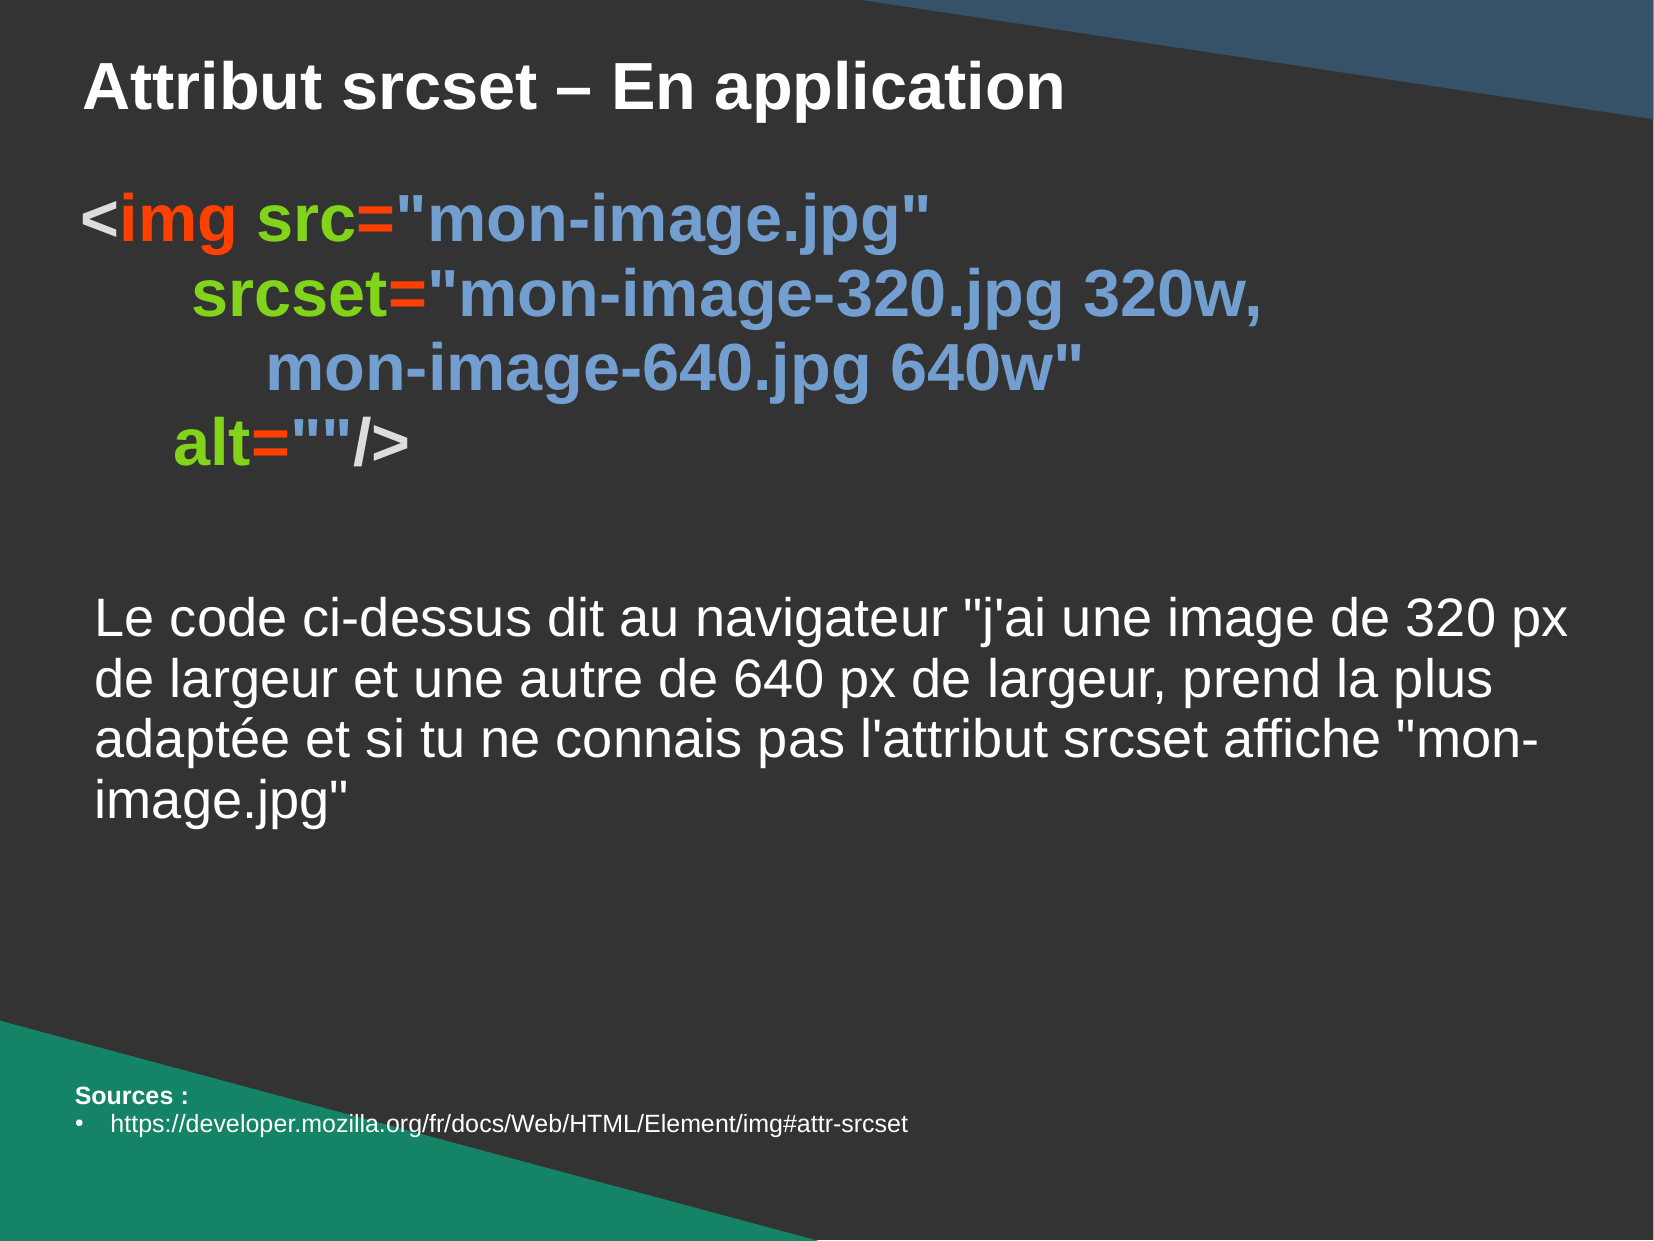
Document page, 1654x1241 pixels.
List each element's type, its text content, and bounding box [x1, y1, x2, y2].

text_box [0, 1020, 199, 1241]
list <img src="mon-image.jpg" srcset="mon-image-320.jpg 320w, mon-image-640.jpg 640w" alt=""/> [80, 180, 1605, 591]
title Le code ci-dessus dit au navigateur "j'ai une image de 320 px de largeur et une autre de 640 px de largeur, prend la plus adaptée et si tu ne connais pas l'attribut srcset affiche "mon-image.jpg" [94, 587, 1583, 839]
title Attribut srcset – En application [82, 49, 1571, 162]
text_box [861, 0, 1654, 120]
text_box Sources : https://developer.mozilla.org/fr/docs/Web/HTML/Element/img#attr-srcset [60, 1074, 1546, 1241]
